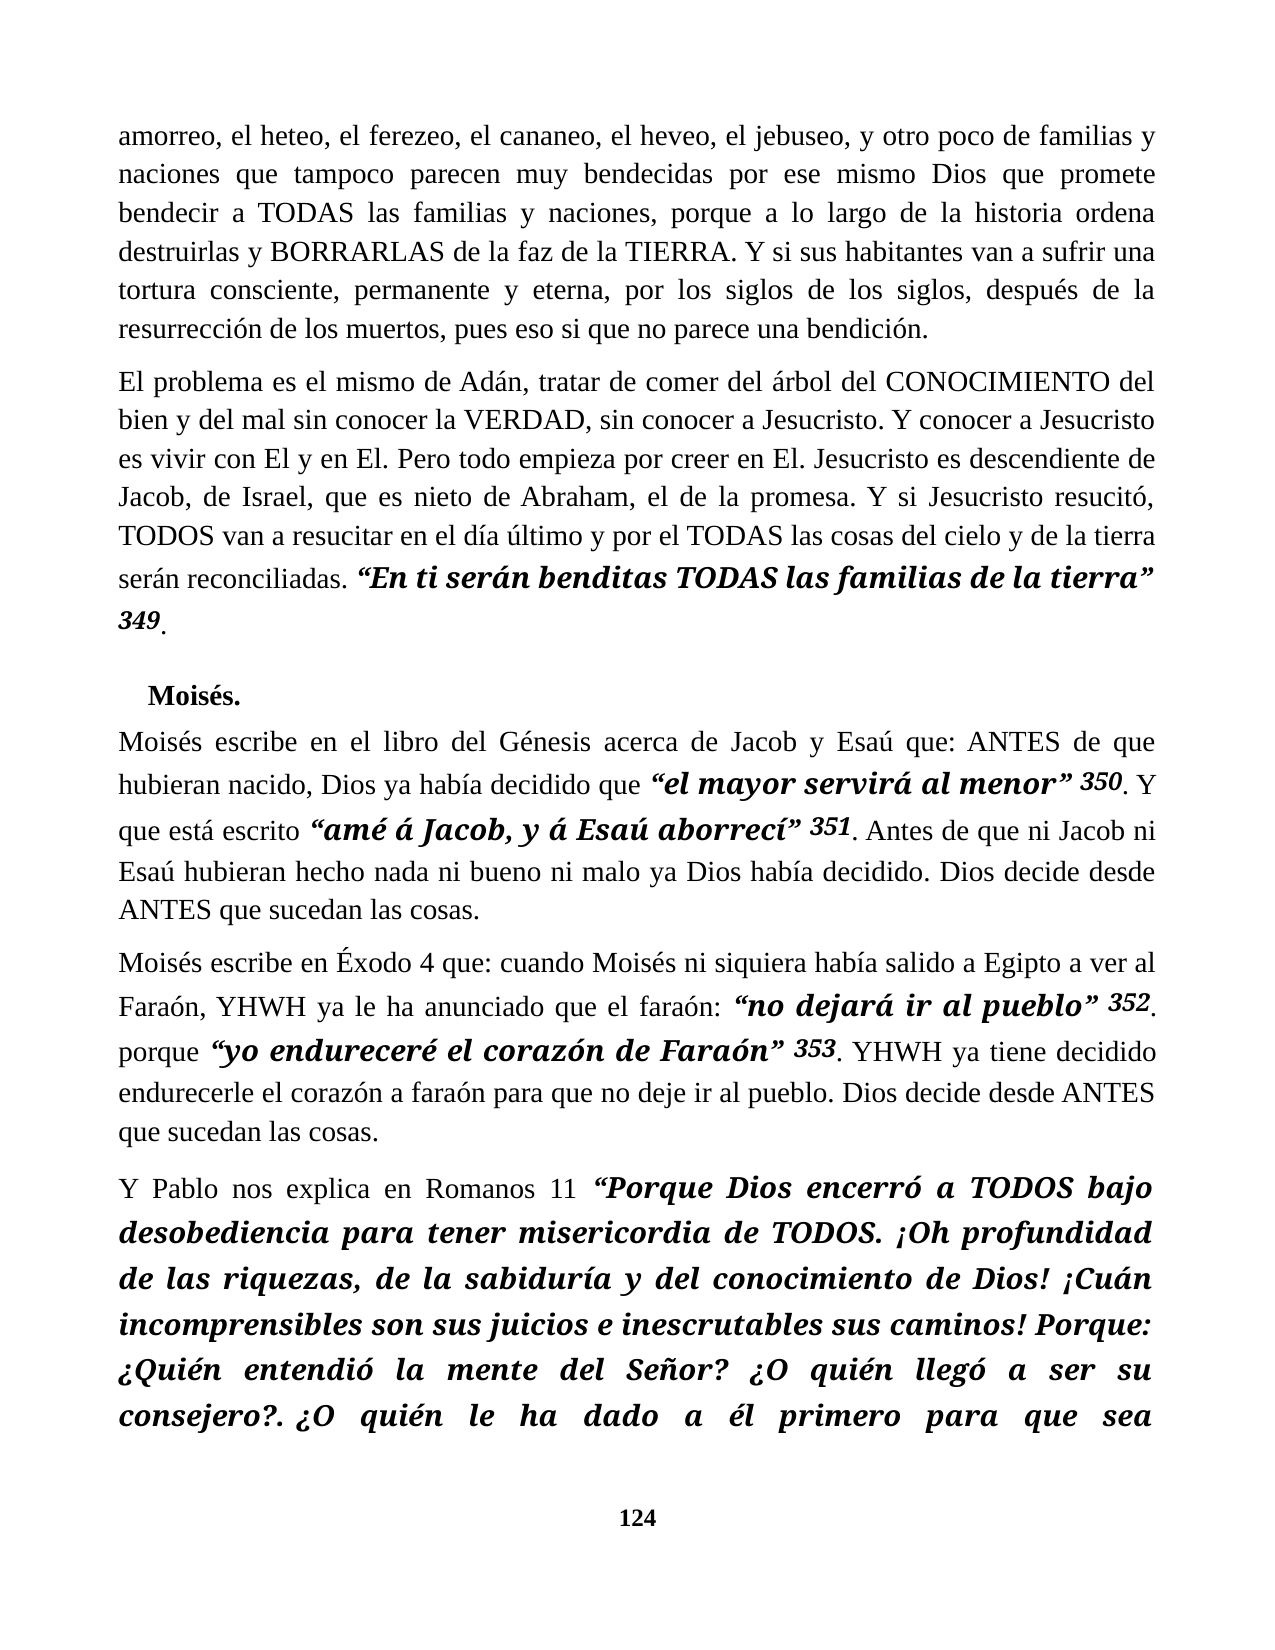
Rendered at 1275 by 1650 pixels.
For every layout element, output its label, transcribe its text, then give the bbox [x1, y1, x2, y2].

subtitle Moisés. [148, 678, 1157, 712]
text Y Pablo nos explica en Romanos 11 “Porque Dios encerró a TODOS bajo desobediencia para tener misericordia de TODOS. ¡Oh profundidad de las riquezas, de la sabiduría y del conocimiento de Dios! ¡Cuán incomprensibles son sus juicios e inescrutables sus caminos! Porque: ¿Quién entendió la mente del Señor? ¿O quién llegó a ser su consejero?. ¿O quién le ha dado a él primero para que sea [118, 1167, 1157, 1435]
text Moisés escribe en el libro del Génesis acerca de Jacob y Esaú que: ANTES de que hubieran nacido, Dios ya había decidido que “el mayor servirá al menor” . Y que está escrito “amé á Jacob, y á Esaú aborrecí” . Antes de que ni Jacob ni Esaú hubieran hecho nada ni bueno ni malo ya Dios había decidido. Dios decide desde ANTES que sucedan las cosas. [118, 724, 1157, 926]
text amorreo, el heteo, el ferezeo, el cananeo, el heveo, el jebuseo, y otro poco de familias y naciones que tampoco parecen muy bendecidas por ese mismo Dios que promete bendecir a TODAS las familias y naciones, porque a lo largo de la historia ordena destruirlas y BORRARLAS de la faz de la TIERRA. Y si sus habitantes van a sufrir una tortura consciente, permanente y eterna, por los siglos de los siglos, después de la resurrección de los muertos, pues eso si que no parece una bendición. [118, 118, 1157, 344]
text El problema es el mismo de Adán, tratar de comer del árbol del CONOCIMIENTO del bien y del mal sin conocer la VERDAD, sin conocer a Jesucristo. Y conocer a Jesucristo es vivir con El y en El. Pero todo empieza por creer en El. Jesucristo es descendiente de Jacob, de Israel, que es nieto de Abraham, el de la promesa. Y si Jesucristo resucitó, TODOS van a resucitar en el día último y por el TODAS las cosas del cielo y de la tierra serán reconciliadas. “En ti serán benditas TODAS las familias de la tierra” . [118, 364, 1157, 643]
text Moisés escribe en Éxodo 4 que: cuando Moisés ni siquiera había salido a Egipto a ver al Faraón, YHWH ya le ha anunciado que el faraón: “no dejará ir al pueblo” . porque “yo endureceré el corazón de Faraón” . YHWH ya tiene decidido endurecerle el corazón a faraón para que no deje ir al pueblo. Dios decide desde ANTES que sucedan las cosas. [118, 946, 1157, 1147]
